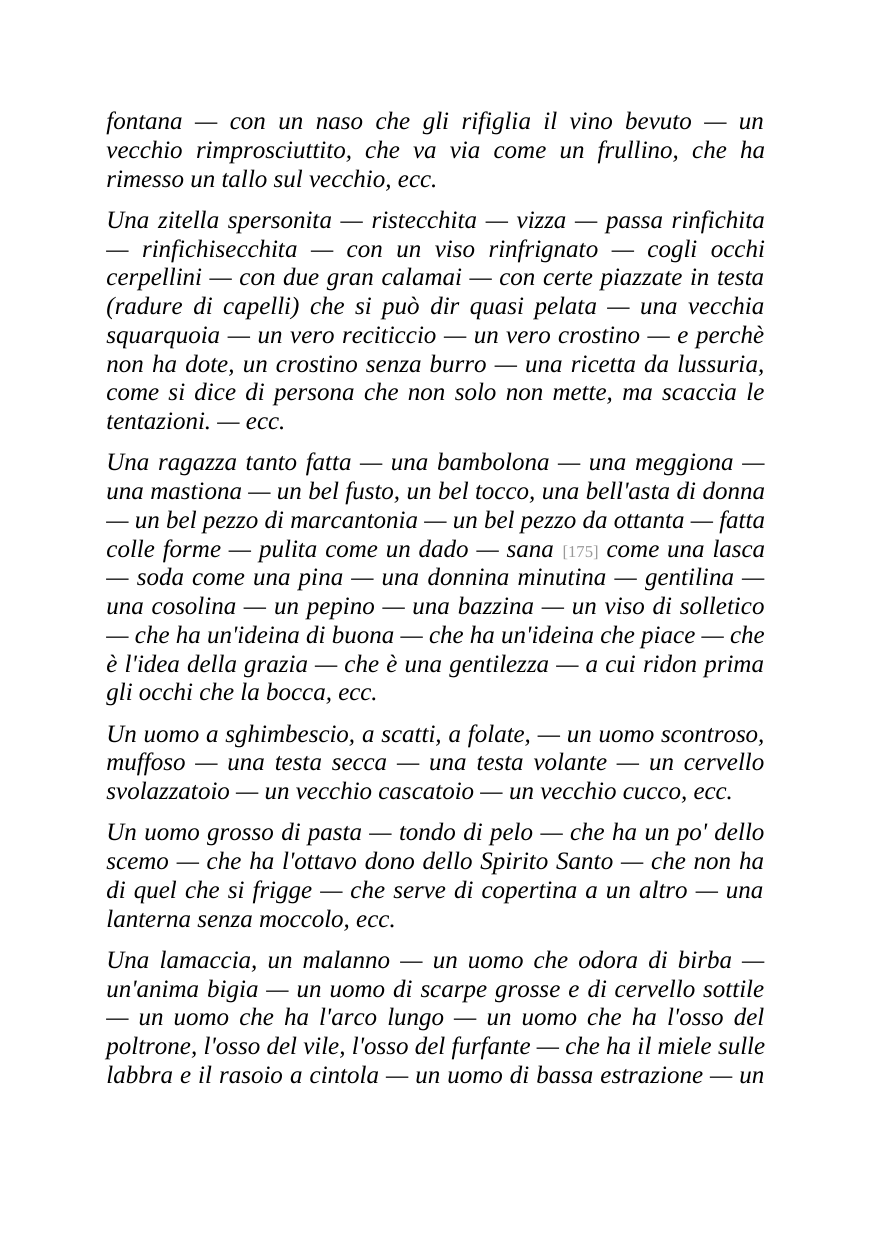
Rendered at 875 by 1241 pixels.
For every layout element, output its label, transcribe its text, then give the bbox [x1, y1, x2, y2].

text Una lamaccia, un malanno — un uomo che odora di birba — un'anima bigia — un uomo di scarpe grosse e di cervello sottile — un uomo che ha l'arco lungo — un uomo che ha l'osso del poltrone, l'osso del vile, l'osso del furfante — che ha il miele sulle labbra e il rasoio a cintola — un uomo di bassa estrazione — un [106, 945, 768, 1089]
text Una ragazza tanto fatta — una bambolona — una meggiona — una mastiona — un bel fusto, un bel tocco, una bell'asta di donna — un bel pezzo di marcantonia — un bel pezzo da ottanta — fatta colle forme — pulita come un dado — sana [175] come una lasca — soda come una pina — una donnina minutina — gentilina — una cosolina — un pepino — una bazzina — un viso di solletico — che ha un'ideina di buona — che ha un'ideina che piace — che è l'idea della grazia — che è una gentilezza — a cui ridon prima gli occhi che la bocca, ecc. [106, 447, 768, 706]
text Un uomo a sghimbescio, a scatti, a folate, — un uomo scontroso, muffoso — una testa secca — una testa volante — un cervello svolazzatoio — un vecchio cascatoio — un vecchio cucco, ecc. [106, 719, 768, 805]
text Un uomo grosso di pasta — tondo di pelo — che ha un po' dello scemo — che ha l'ottavo dono dello Spirito Santo — che non ha di quel che si frigge — che serve di copertina a un altro — una lanterna senza moccolo, ecc. [106, 817, 768, 932]
text Una zitella spersonita — ristecchita — vizza — passa rinfichita — rinfichisecchita — con un viso rinfrignato — cogli occhi cerpellini — con due gran calamai — con certe piazzate in testa (radure di capelli) che si può dir quasi pelata — una vecchia squarquoia — un vero reciticcio — un vero crostino — e perchè non ha dote, un crostino senza burro — una ricetta da lussuria, come si dice di persona che non solo non mette, ma scaccia le tentazioni. — ecc. [106, 205, 768, 435]
text fontana — con un naso che gli rifiglia il vino bevuto — un vecchio rimprosciuttito, che va via come un frullino, che ha rimesso un tallo sul vecchio, ecc. [106, 106, 768, 192]
